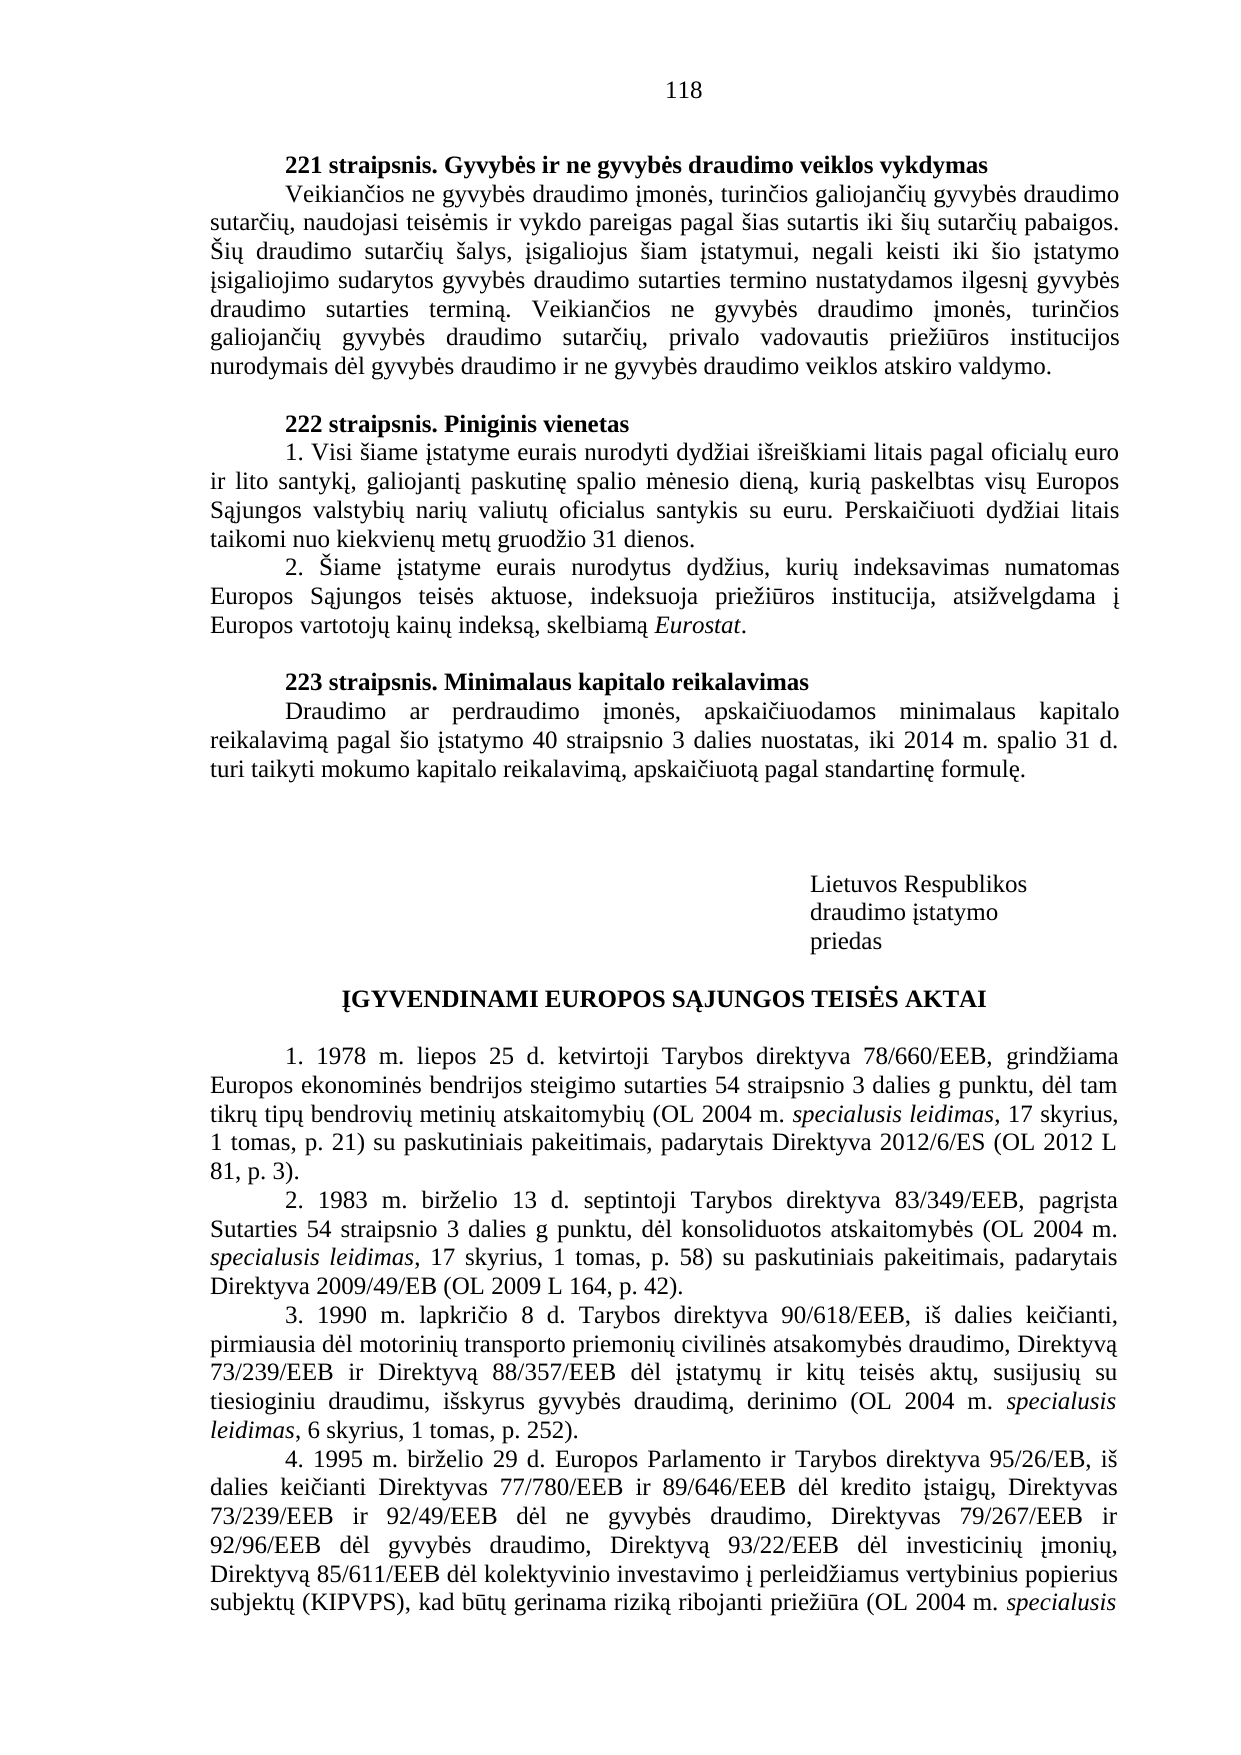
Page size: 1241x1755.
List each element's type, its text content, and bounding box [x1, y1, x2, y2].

text 223 straipsnis. Minimalaus kapitalo reikalavimas [210, 667, 1120, 696]
text draudimo įstatymo [210, 897, 1118, 926]
text 1. 1978 m. liepos 25 d. ketvirtoji Tarybos direktyva 78/660/EEB, grindžiama Europos ekonominės bendrijos steigimo sutarties 54 straipsnio 3 dalies g punktu, dėl tam tikrų tipų bendrovių metinių atskaitomybių (OL 2004 m. specialusis leidimas, 17 skyrius, 1 tomas, p. 21) su paskutiniais pakeitimais, padarytais Direktyva 2012/6/ES (OL 2012 L 81, p. 3). [210, 1041, 1118, 1185]
text 2. 1983 m. birželio 13 d. septintoji Tarybos direktyva 83/349/EEB, pagrįsta Sutarties 54 straipsnio 3 dalies g punktu, dėl konsoliduotos atskaitomybės (OL 2004 m. specialusis leidimas, 17 skyrius, 1 tomas, p. 58) su paskutiniais pakeitimais, padarytais Direktyva 2009/49/EB (OL 2009 L 164, p. 42). [210, 1185, 1118, 1300]
text 1. Visi šiame įstatyme eurais nurodyti dydžiai išreiškiami litais pagal oficialų euro ir lito santykį, galiojantį paskutinę spalio mėnesio dieną, kurią paskelbtas visų Europos Sąjungos valstybių narių valiutų oficialus santykis su euru. Perskaičiuoti dydžiai litais taikomi nuo kiekvienų metų gruodžio 31 dienos. [210, 437, 1120, 552]
text Draudimo ar perdraudimo įmonės, apskaičiuodamos minimalaus kapitalo reikalavimą pagal šio įstatymo 40 straipsnio 3 dalies nuostatas, iki 2014 m. spalio 31 d. turi taikyti mokumo kapitalo reikalavimą, apskaičiuotą pagal standartinę formulę. [210, 696, 1120, 782]
text ĮGYVENDINAMI EUROPOS SĄJUNGOS TEISĖS AKTAI [210, 984, 1118, 1012]
text priedas [210, 926, 1118, 955]
text 2. Šiame įstatyme eurais nurodytus dydžius, kurių indeksavimas numatomas Europos Sąjungos teisės aktuose, indeksuoja priežiūros institucija, atsižvelgdama į Europos vartotojų kainų indeksą, skelbiamą Eurostat. [210, 552, 1120, 639]
text Veikiančios ne gyvybės draudimo įmonės, turinčios galiojančių gyvybės draudimo sutarčių, naudojasi teisėmis ir vykdo pareigas pagal šias sutartis iki šių sutarčių pabaigos. Šių draudimo sutarčių šalys, įsigaliojus šiam įstatymui, negali keisti iki šio įstatymo įsigaliojimo sudarytos gyvybės draudimo sutarties termino nustatydamos ilgesnį gyvybės draudimo sutarties terminą. Veikiančios ne gyvybės draudimo įmonės, turinčios galiojančių gyvybės draudimo sutarčių, privalo vadovautis priežiūros institucijos nurodymais dėl gyvybės draudimo ir ne gyvybės draudimo veiklos atskiro valdymo. [210, 179, 1120, 380]
text 4. 1995 m. birželio 29 d. Europos Parlamento ir Tarybos direktyva 95/26/EB, iš dalies keičianti Direktyvas 77/780/EEB ir 89/646/EEB dėl kredito įstaigų, Direktyvas 73/239/EEB ir 92/49/EEB dėl ne gyvybės draudimo, Direktyvas 79/267/EEB ir 92/96/EEB dėl gyvybės draudimo, Direktyvą 93/22/EEB dėl investicinių įmonių, Direktyvą 85/611/EEB dėl kolektyvinio investavimo į perleidžiamus vertybinius popierius subjektų (KIPVPS), kad būtų gerinama riziką ribojanti priežiūra (OL 2004 m. specialusis [210, 1444, 1118, 1616]
text 3. 1990 m. lapkričio 8 d. Tarybos direktyva 90/618/EEB, iš dalies keičianti, pirmiausia dėl motorinių transporto priemonių civilinės atsakomybės draudimo, Direktyvą 73/239/EEB ir Direktyvą 88/357/EEB dėl įstatymų ir kitų teisės aktų, susijusių su tiesioginiu draudimu, išskyrus gyvybės draudimą, derinimo (OL 2004 m. specialusis leidimas, 6 skyrius, 1 tomas, p. 252). [210, 1300, 1118, 1444]
text 222 straipsnis. Piniginis vienetas [210, 409, 1120, 437]
text Lietuvos Respublikos [735, 869, 1118, 897]
text 221 straipsnis. Gyvybės ir ne gyvybės draudimo veiklos vykdymas [210, 150, 1120, 179]
